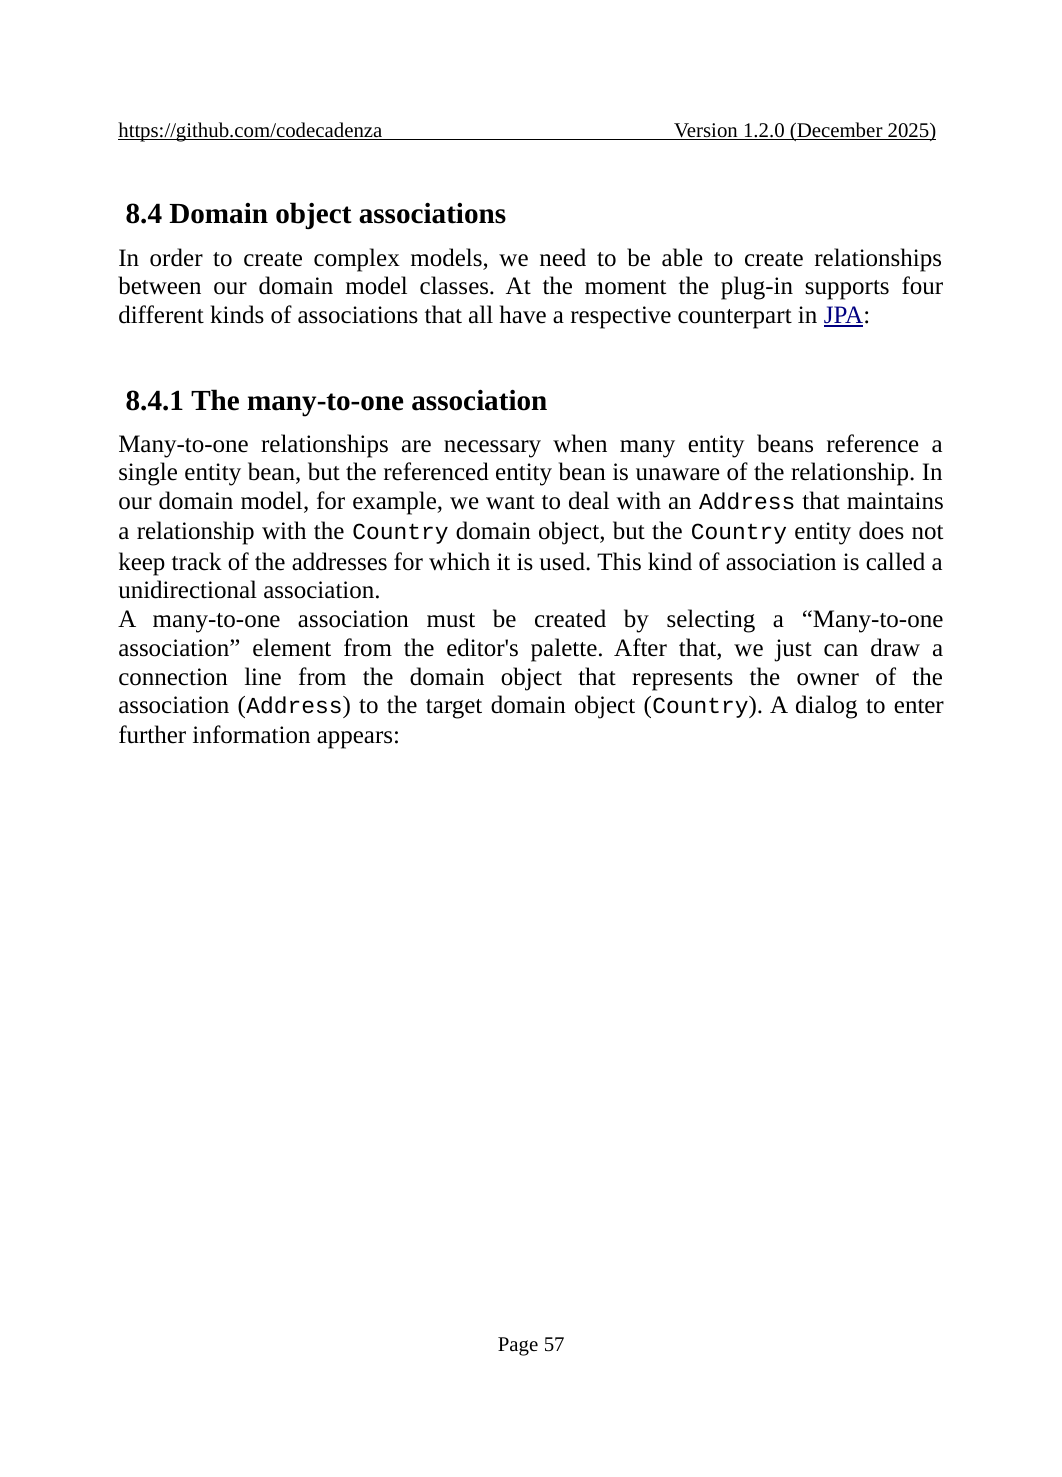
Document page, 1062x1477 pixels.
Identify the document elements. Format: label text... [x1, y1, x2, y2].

text In order to create complex models, we need to be able to create relationships between our domain model classes. At the moment the plug-in supports four different kinds of associations that all have a respective counterpart in JPA: [118, 243, 944, 329]
subtitle Domain object associations [118, 197, 944, 230]
subtitle The many-to-one association [118, 383, 944, 416]
text A many-to-one association must be created by selecting a “Many-to-one association” element from the editor's palette. After that, we just can draw a connection line from the domain object that represents the owner of the association (Address) to the target domain object (Country). A dialog to enter further information appears: [118, 604, 944, 749]
text Many-to-one relationships are necessary when many entity beans reference a single entity bean, but the referenced entity bean is unaware of the relationship. In our domain model, for example, we want to deal with an Address that maintains a relationship with the Country domain object, but the Country entity does not keep track of the addresses for which it is used. This kind of association is called a unidirectional association. [118, 429, 944, 604]
